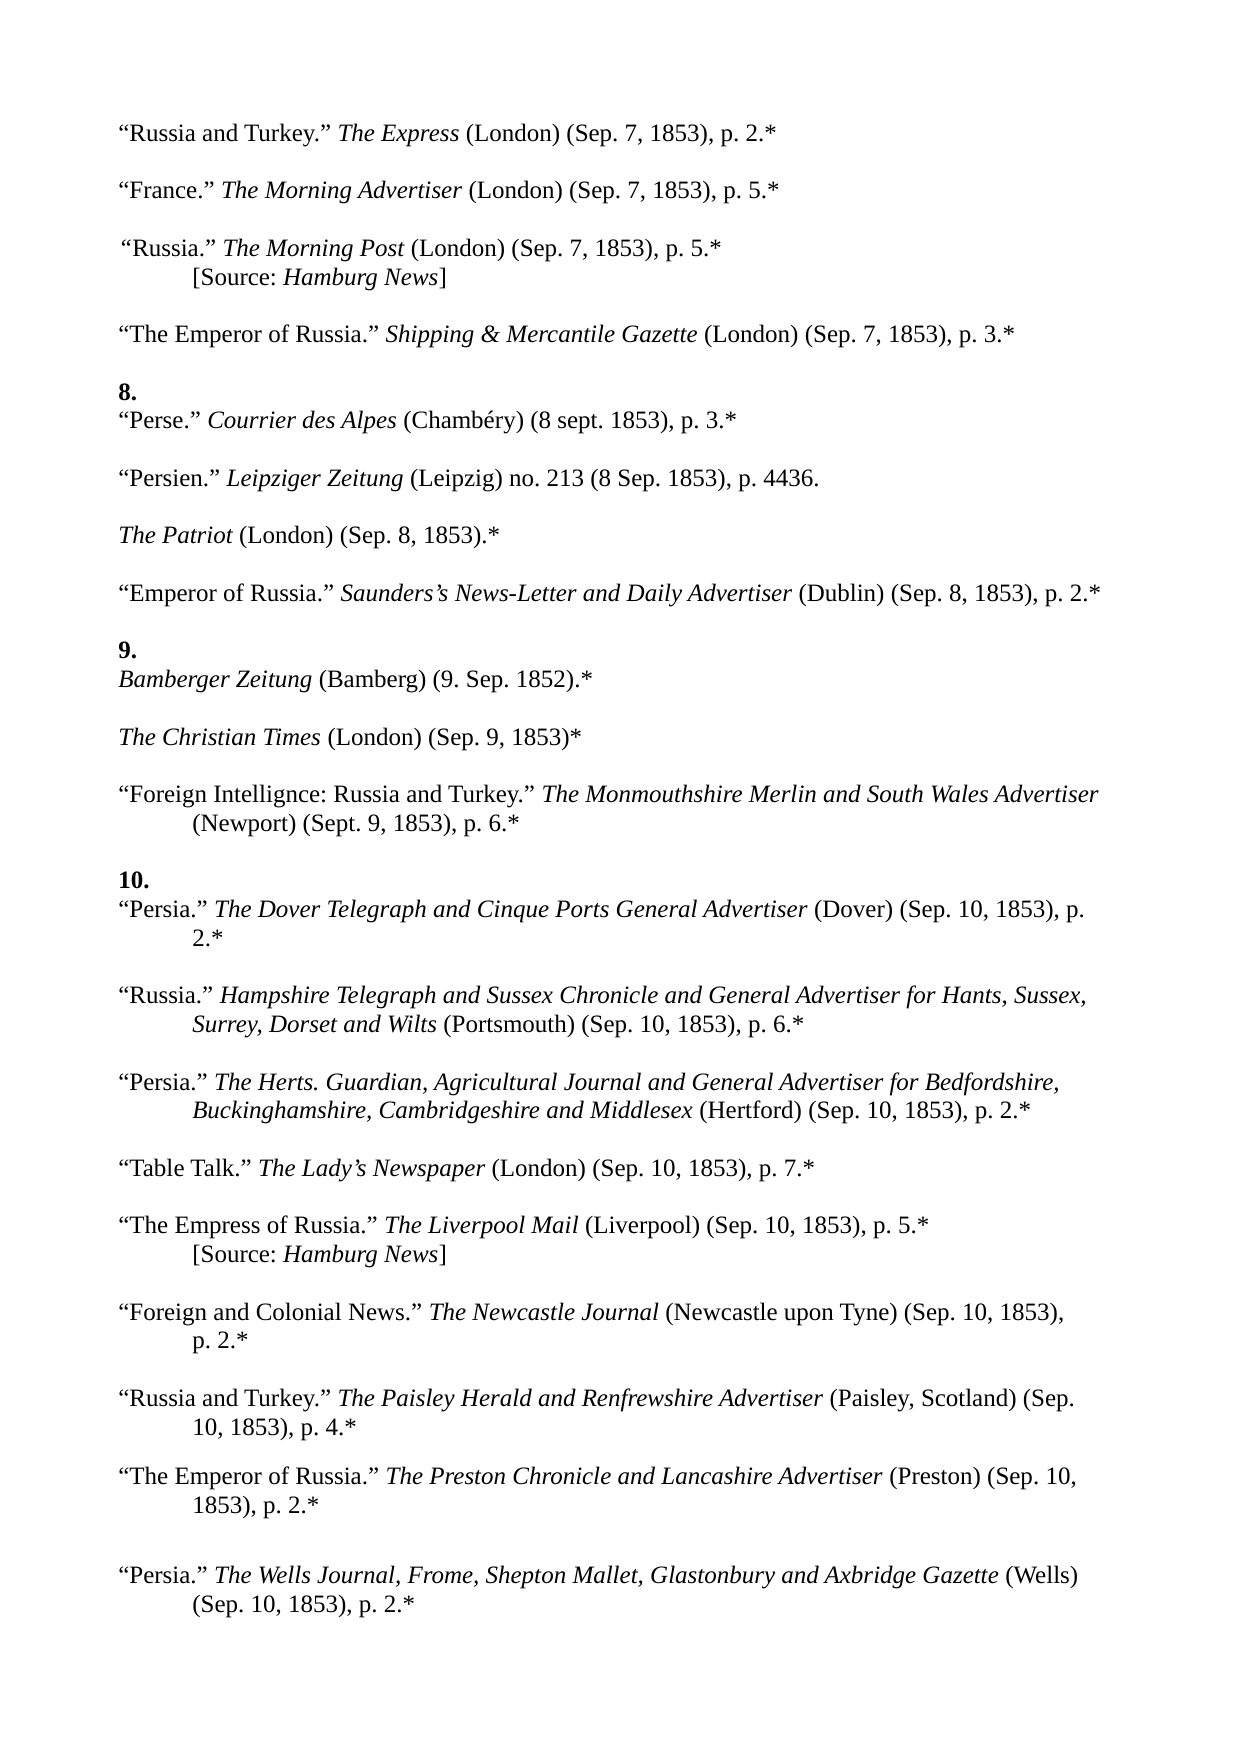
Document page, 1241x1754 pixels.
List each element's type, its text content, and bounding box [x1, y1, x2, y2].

text “The Emperor of Russia.” Shipping & Mercantile Gazette (London) (Sep. 7, 1853), p. 3.* [118, 319, 1122, 348]
text [Source: Hamburg News] [118, 262, 1122, 291]
text “Russia.” The Morning Post (London) (Sep. 7, 1853), p. 5.* [118, 233, 1122, 262]
text “Persien.” Leipziger Zeitung (Leipzig) no. 213 (8 Sep. 1853), p. 4436. [118, 463, 1122, 492]
text “Persia.” The Dover Telegraph and Cinque Ports General Advertiser (Dover) (Sep. 10, 1853), p. 2.* [118, 894, 1122, 952]
text “Russia and Turkey.” The Paisley Herald and Renfrewshire Advertiser (Paisley, Scotland) (Sep. 10, 1853), p. 4.* [118, 1383, 1122, 1441]
text “Foreign Intellignce: Russia and Turkey.” The Monmouthshire Merlin and South Wales Advertiser (Newport) (Sept. 9, 1853), p. 6.* [118, 779, 1122, 837]
text “France.” The Morning Advertiser (London) (Sep. 7, 1853), p. 5.* [118, 176, 1122, 204]
text The Christian Times (London) (Sep. 9, 1853)* [118, 722, 1122, 751]
text “The Empress of Russia.” The Liverpool Mail (Liverpool) (Sep. 10, 1853), p. 5.* [118, 1211, 1122, 1239]
text “Perse.” Courrier des Alpes (Chambéry) (8 sept. 1853), p. 3.* [118, 406, 1122, 434]
text “Emperor of Russia.” Saunders’s News-Letter and Daily Advertiser (Dublin) (Sep. 8, 1853), p. 2.* [118, 578, 1122, 607]
text “Persia.” The Herts. Guardian, Agricultural Journal and General Advertiser for Bedfordshire, Buckinghamshire, Cambridgeshire and Middlesex (Hertford) (Sep. 10, 1853), p. 2.* [118, 1067, 1122, 1124]
text “Persia.” The Wells Journal, Frome, Shepton Mallet, Glastonbury and Axbridge Gazette (Wells) (Sep. 10, 1853), p. 2.* [118, 1560, 1122, 1618]
text “Russia and Turkey.” The Express (London) (Sep. 7, 1853), p. 2.* [118, 118, 1122, 147]
text “Russia.” Hampshire Telegraph and Sussex Chronicle and General Advertiser for Hants, Sussex, Surrey, Dorset and Wilts (Portsmouth) (Sep. 10, 1853), p. 6.* [118, 981, 1122, 1038]
text 10. [118, 866, 1122, 894]
text Bamberger Zeitung (Bamberg) (9. Sep. 1852).* [118, 664, 1122, 693]
text “Foreign and Colonial News.” The Newcastle Journal (Newcastle upon Tyne) (Sep. 10, 1853), [118, 1297, 1122, 1326]
text The Patriot (London) (Sep. 8, 1853).* [118, 521, 1122, 549]
text “Table Talk.” The Lady’s Newspaper (London) (Sep. 10, 1853), p. 7.* [118, 1153, 1122, 1182]
text [Source: Hamburg News] [118, 1239, 1122, 1268]
text p. 2.* [118, 1326, 1122, 1354]
subtitle “The Emperor of Russia.” The Preston Chronicle and Lancashire Advertiser (Preston) (Sep. 10, 1853), p. 2.* [118, 1461, 1122, 1519]
text 9. [118, 636, 1122, 664]
text 8. [118, 377, 1122, 406]
